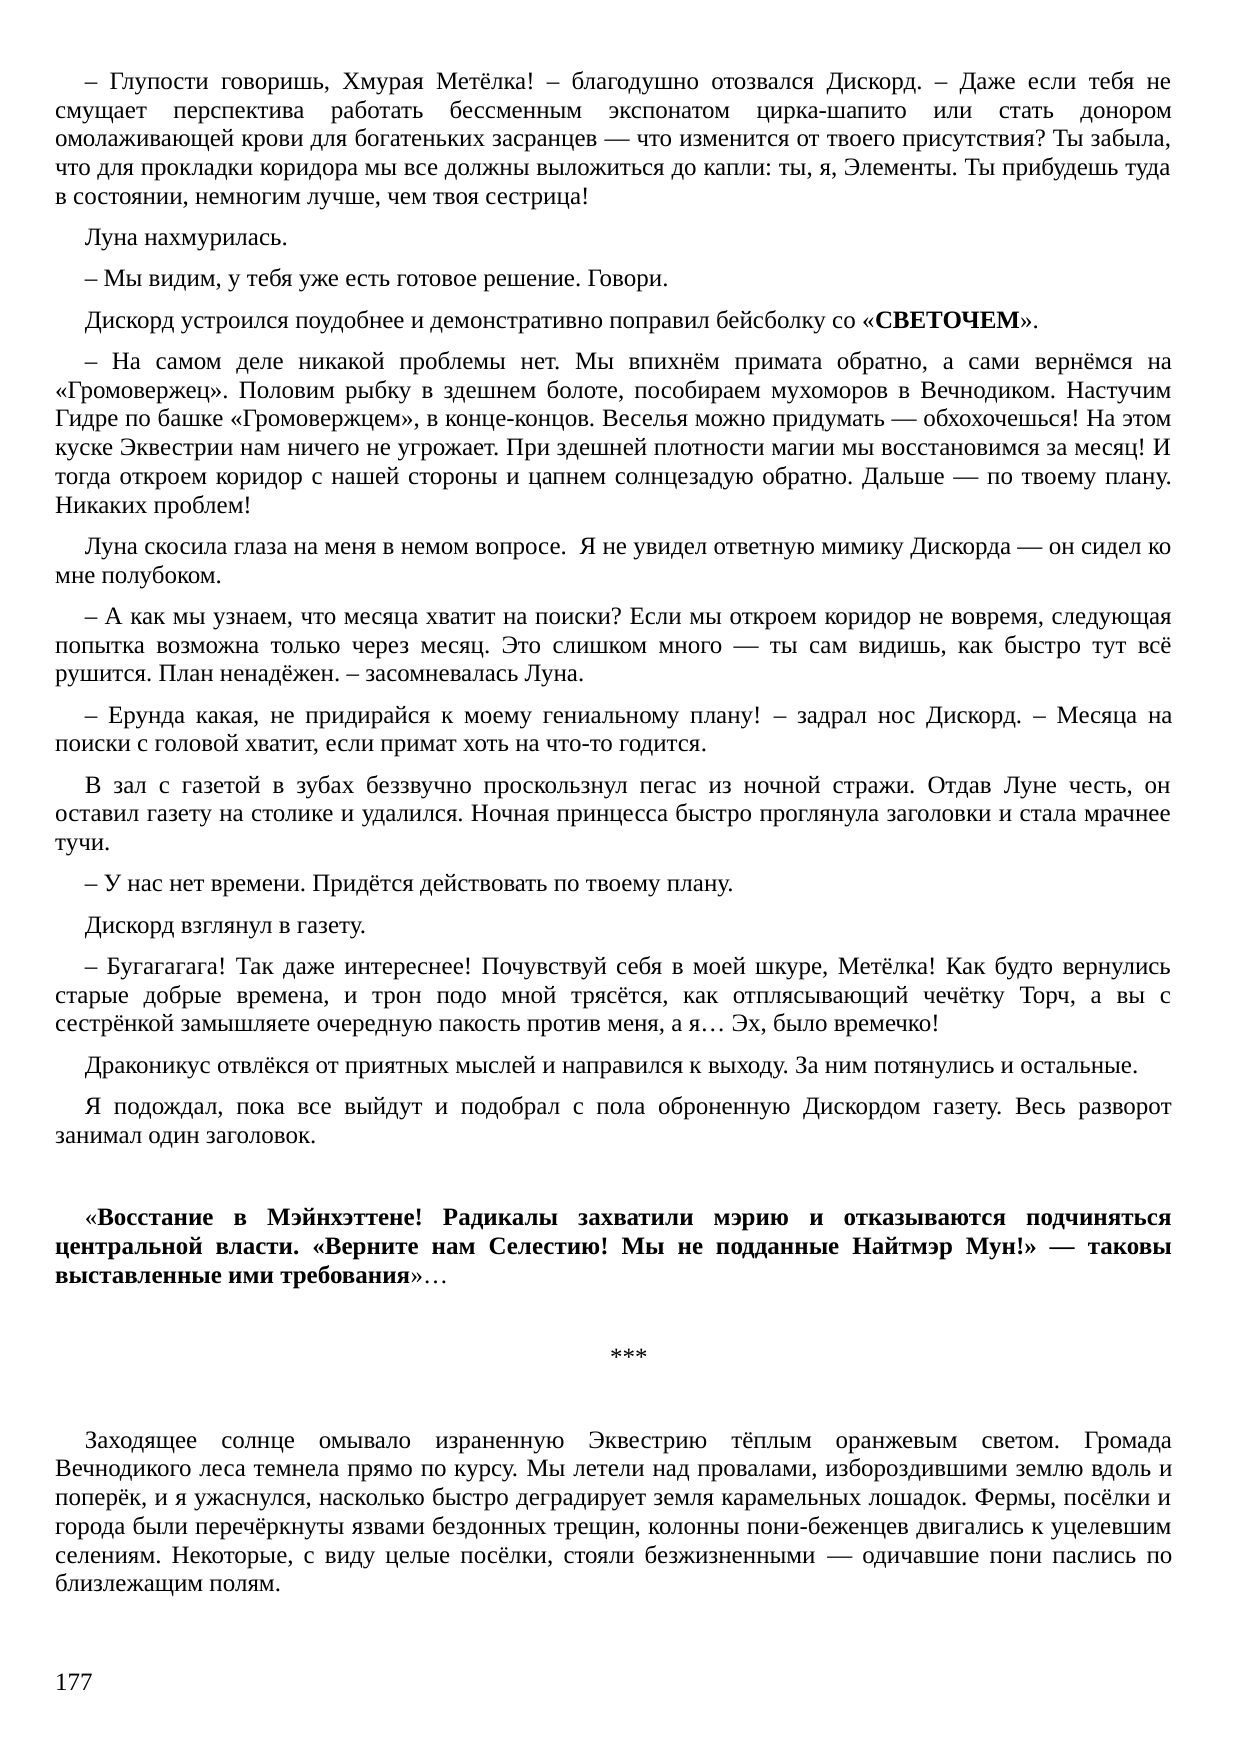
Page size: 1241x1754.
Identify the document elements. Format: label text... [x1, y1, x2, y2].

text – Мы видим, у тебя уже есть готовое решение. Говори. [55, 263, 1173, 292]
text – А как мы узнаем, что месяца хватит на поиски? Если мы откроем коридор не вовремя, следующая попытка возможна только через месяц. Это слишком много — ты сам видишь, как быстро тут всё рушится. План ненадёжен. – засомневалась Луна. [55, 601, 1173, 687]
text – Ерунда какая, не придирайся к моему гениальному плану! – задрал нос Дискорд. – Месяца на поиски с головой хватит, если примат хоть на что-то годится. [55, 700, 1173, 757]
text В зал с газетой в зубах беззвучно проскользнул пегас из ночной стражи. Отдав Луне честь, он оставил газету на столике и удалился. Ночная принцесса быстро проглянула заголовки и стала мрачнее тучи. [55, 770, 1173, 856]
text Драконикус отвлёкся от приятных мыслей и направился к выходу. За ним потянулись и остальные. [55, 1050, 1173, 1078]
text Луна нахмурилась. [55, 222, 1173, 251]
text «Восстание в Мэйнхэттене! Радикалы захватили мэрию и отказываются подчиняться центральной власти. «Верните нам Селестию! Мы не подданные Найтмэр Мун!» — таковы выставленные ими требования»… [55, 1202, 1173, 1288]
text *** [55, 1342, 1173, 1371]
text Луна скосила глаза на меня в немом вопросе. Я не увидел ответную мимику Дискорда — он сидел ко мне полубоком. [55, 531, 1173, 588]
text – У нас нет времени. Придётся действовать по твоему плану. [55, 868, 1173, 897]
text – На самом деле никакой проблемы нет. Мы впихнём примата обратно, а сами вернёмся на «Громовержец». Половим рыбку в здешнем болоте, пособираем мухоморов в Вечнодиком. Настучим Гидре по башке «Громовержцем», в конце-концов. Веселья можно придумать — обхохочешься! На этом куске Эквестрии нам ничего не угрожает. При здешней плотности магии мы восстановимся за месяц! И тогда откроем коридор с нашей стороны и цапнем солнцезадую обратно. Дальше — по твоему плану. Никаких проблем! [55, 346, 1173, 518]
text Дискорд устроился поудобнее и демонстративно поправил бейсболку со «СВЕТОЧЕМ». [55, 305, 1173, 333]
text Я подождал, пока все выйдут и подобрал с пола оброненную Дискордом газету. Весь разворот занимал один заголовок. [55, 1091, 1173, 1148]
text – Глупости говоришь, Хмурая Метёлка! – благодушно отозвался Дискорд. – Даже если тебя не смущает перспектива работать бессменным экспонатом цирка-шапито или стать донором омолаживающей крови для богатеньких засранцев — что изменится от твоего присутствия? Ты забыла, что для прокладки коридора мы все должны выложиться до капли: ты, я, Элементы. Ты прибудешь туда в состоянии, немногим лучше, чем твоя сестрица! [55, 66, 1173, 210]
text Дискорд взглянул в газету. [55, 910, 1173, 938]
text Заходящее солнце омывало израненную Эквестрию тёплым оранжевым светом. Громада Вечнодикого леса темнела прямо по курсу. Мы летели над провалами, избороздившими землю вдоль и поперёк, и я ужаснулся, насколько быстро деградирует земля карамельных лошадок. Фермы, посёлки и города были перечёркнуты язвами бездонных трещин, колонны пони-беженцев двигались к уцелевшим селениям. Некоторые, с виду целые посёлки, стояли безжизненными — одичавшие пони паслись по близлежащим полям. [55, 1425, 1173, 1597]
text – Бугагагага! Так даже интереснее! Почувствуй себя в моей шкуре, Метёлка! Как будто вернулись старые добрые времена, и трон подо мной трясётся, как отплясывающий чечётку Торч, а вы с сестрёнкой замышляете очередную пакость против меня, а я… Эх, было времечко! [55, 951, 1173, 1037]
